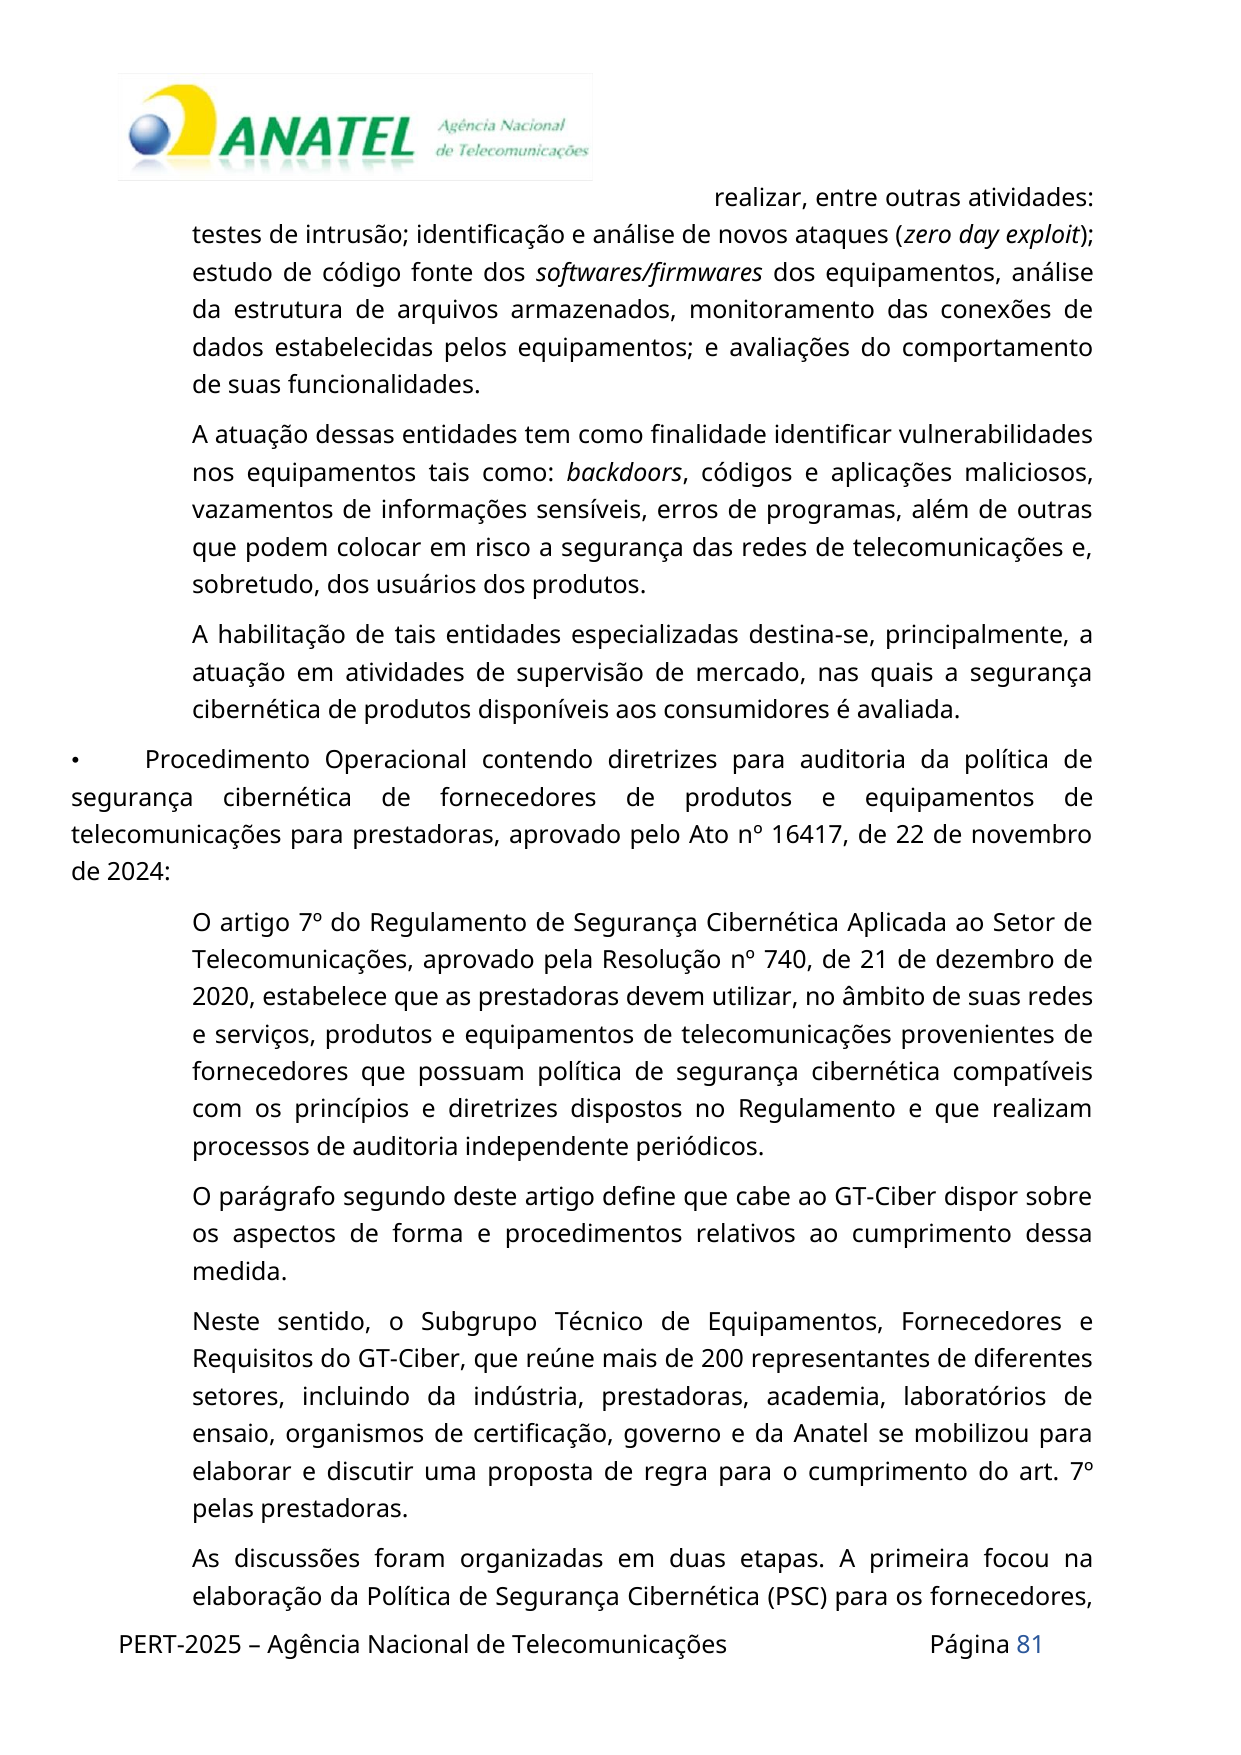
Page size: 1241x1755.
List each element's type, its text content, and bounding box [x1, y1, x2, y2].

text Neste sentido, o Subgrupo Técnico de Equipamentos, Fornecedores e Requisitos do GT-Ciber, que reúne mais de 200 representantes de diferentes setores, incluindo da indústria, prestadoras, academia, laboratórios de ensaio, organismos de certificação, governo e da Anatel se mobilizou para elaborar e discutir uma proposta de regra para o cumprimento do art. 7º pelas prestadoras. [192, 1304, 1094, 1525]
text A atuação dessas entidades tem como finalidade identificar vulnerabilidades nos equipamentos tais como: backdoors, códigos e aplicações maliciosos, vazamentos de informações sensíveis, erros de programas, além de outras que podem colocar em risco a segurança das redes de telecomunicações e, sobretudo, dos usuários dos produtos. [192, 417, 1094, 601]
text As discussões foram organizadas em duas etapas. A primeira focou na elaboração da Política de Segurança Cibernética (PSC) para os fornecedores, [192, 1541, 1094, 1612]
list Procedimento Operacional contendo diretrizes para auditoria da política de segurança cibernética de fornecedores de produtos e equipamentos de telecomunicações para prestadoras, aprovado pelo Ato nº 16417, de 22 de novembro de 2024: [71, 742, 1094, 888]
text A habilitação de tais entidades especializadas destina-se, principalmente, a atuação em atividades de supervisão de mercado, nas quais a segurança cibernética de produtos disponíveis aos consumidores é avaliada. [192, 617, 1094, 726]
text O artigo 7º do Regulamento de Segurança Cibernética Aplicada ao Setor de Telecomunicações, aprovado pela Resolução nº 740, de 21 de dezembro de 2020, estabelece que as prestadoras devem utilizar, no âmbito de suas redes e serviços, produtos e equipamentos de telecomunicações provenientes de fornecedores que possuam política de segurança cibernética compatíveis com os princípios e diretrizes dispostos no Regulamento e que realizam processos de auditoria independente periódicos. [192, 904, 1094, 1163]
text O parágrafo segundo deste artigo define que cabe ao GT-Ciber dispor sobre os aspectos de forma e procedimentos relativos ao cumprimento dessa medida. [192, 1179, 1094, 1288]
text realizar, entre outras atividades: testes de intrusão; identificação e análise de novos ataques (zero day exploit); estudo de código fonte dos softwares/firmwares dos equipamentos, análise da estrutura de arquivos armazenados, monitoramento das conexões de dados estabelecidas pelos equipamentos; e avaliações do comportamento de suas funcionalidades. [192, 180, 1094, 401]
